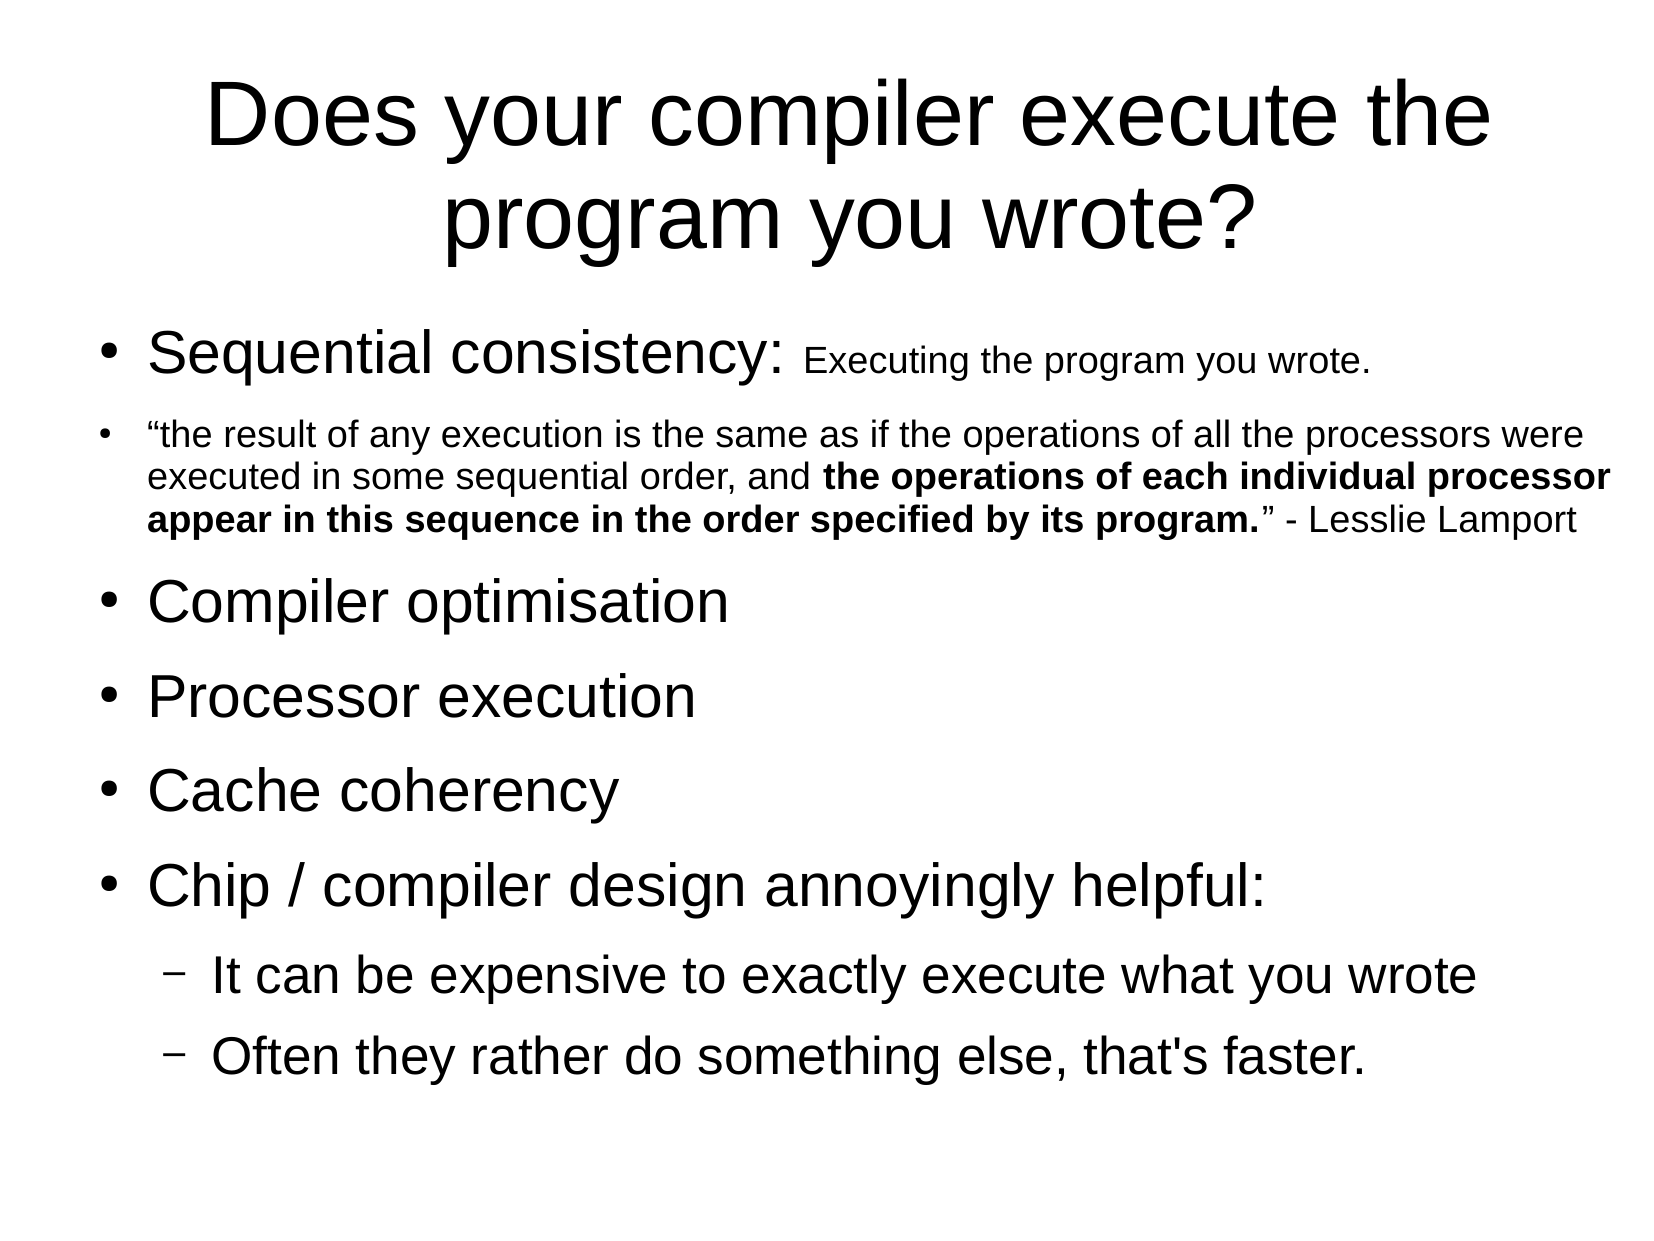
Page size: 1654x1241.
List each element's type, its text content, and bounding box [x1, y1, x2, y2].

title Does your compiler execute the program you wrote? [82, 49, 1619, 281]
list Sequential consistency: Executing the program you wrote. “the result of any execution is the same as if the operations of all the processors were executed in some sequential order, and the operations of each individual processor appear in this sequence in the order specified by its program.” - Lesslie Lamport Compiler optimisation Processor execution Cache coherency Chip / compiler design annoyingly helpful: It can be expensive to exactly execute what you wrote Often they rather do something else, that's faster. [82, 318, 1619, 1123]
